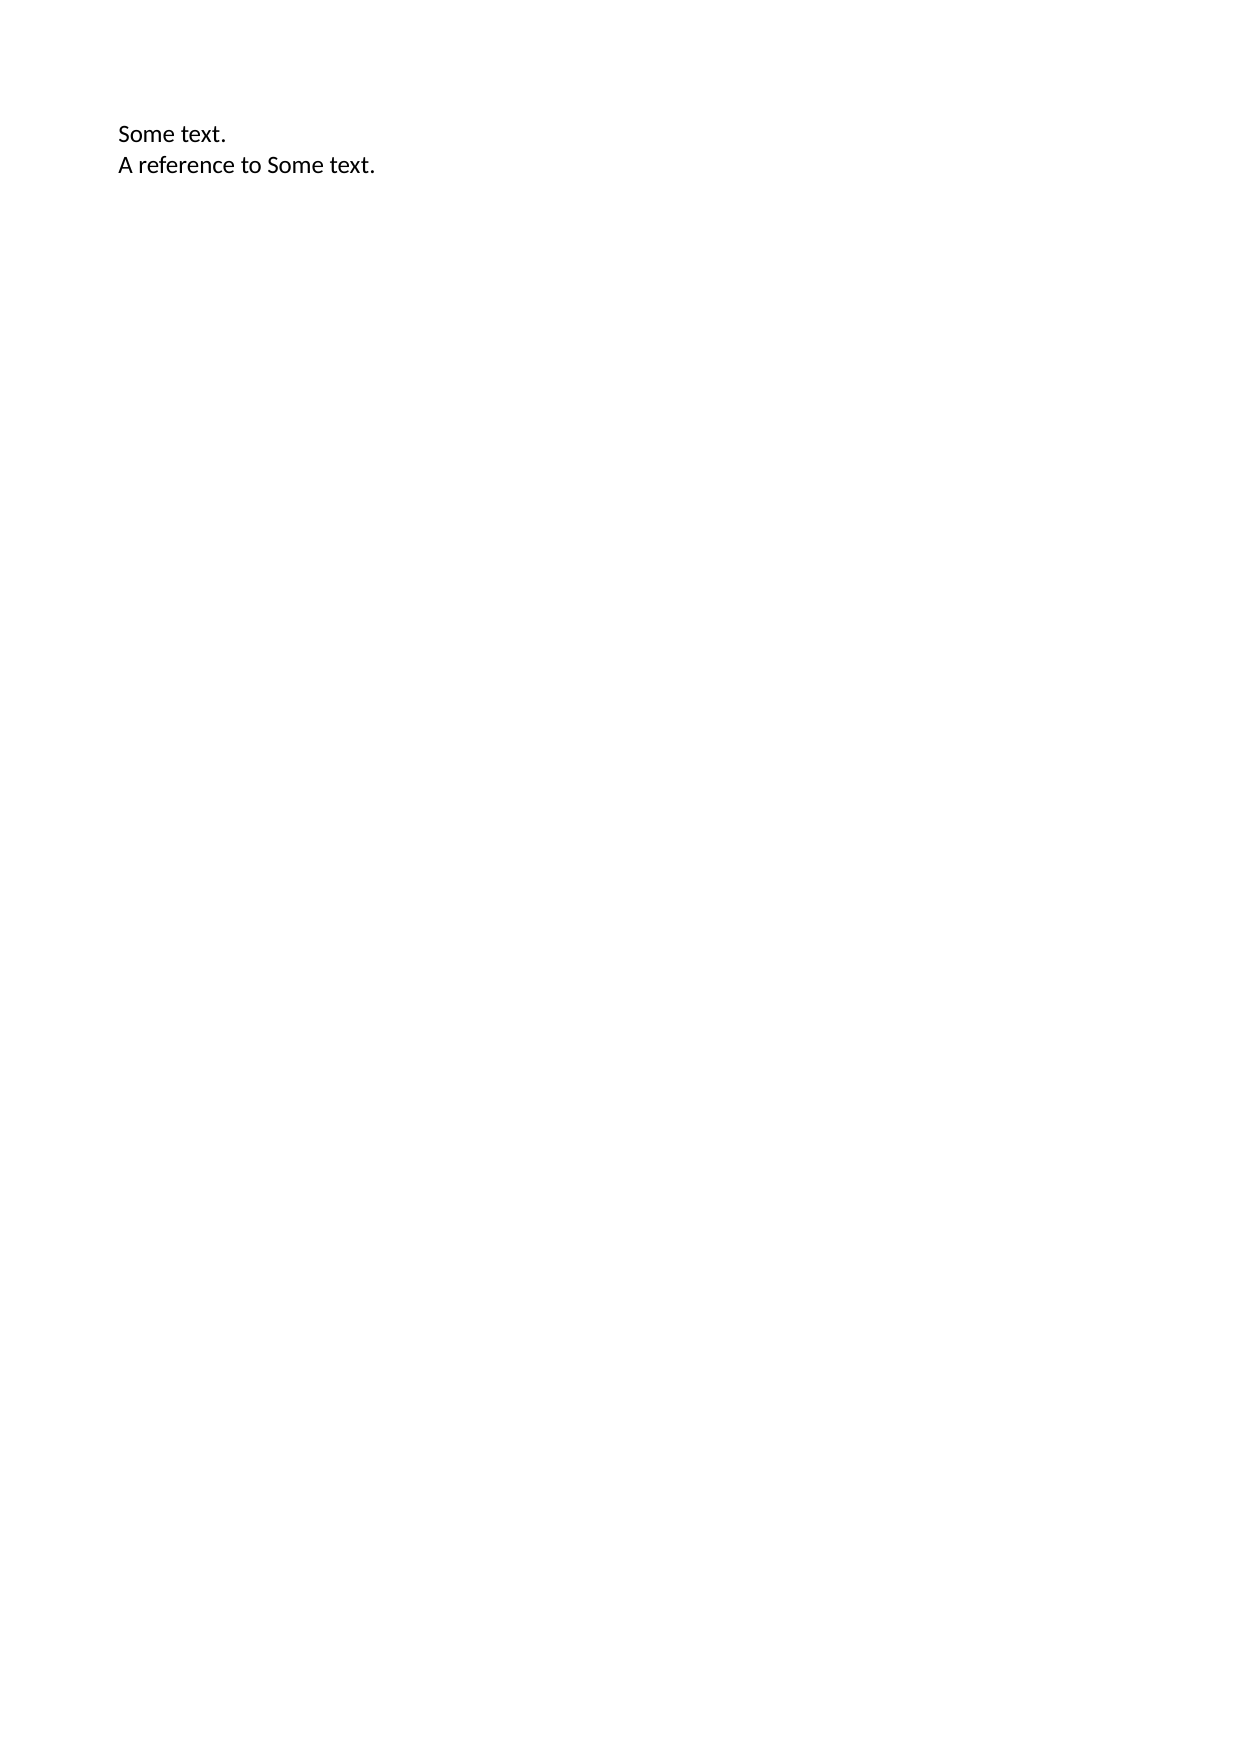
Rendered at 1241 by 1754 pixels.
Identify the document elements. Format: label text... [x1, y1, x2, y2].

text Some text. [118, 118, 1122, 149]
text A reference to Some text. [118, 149, 1122, 180]
